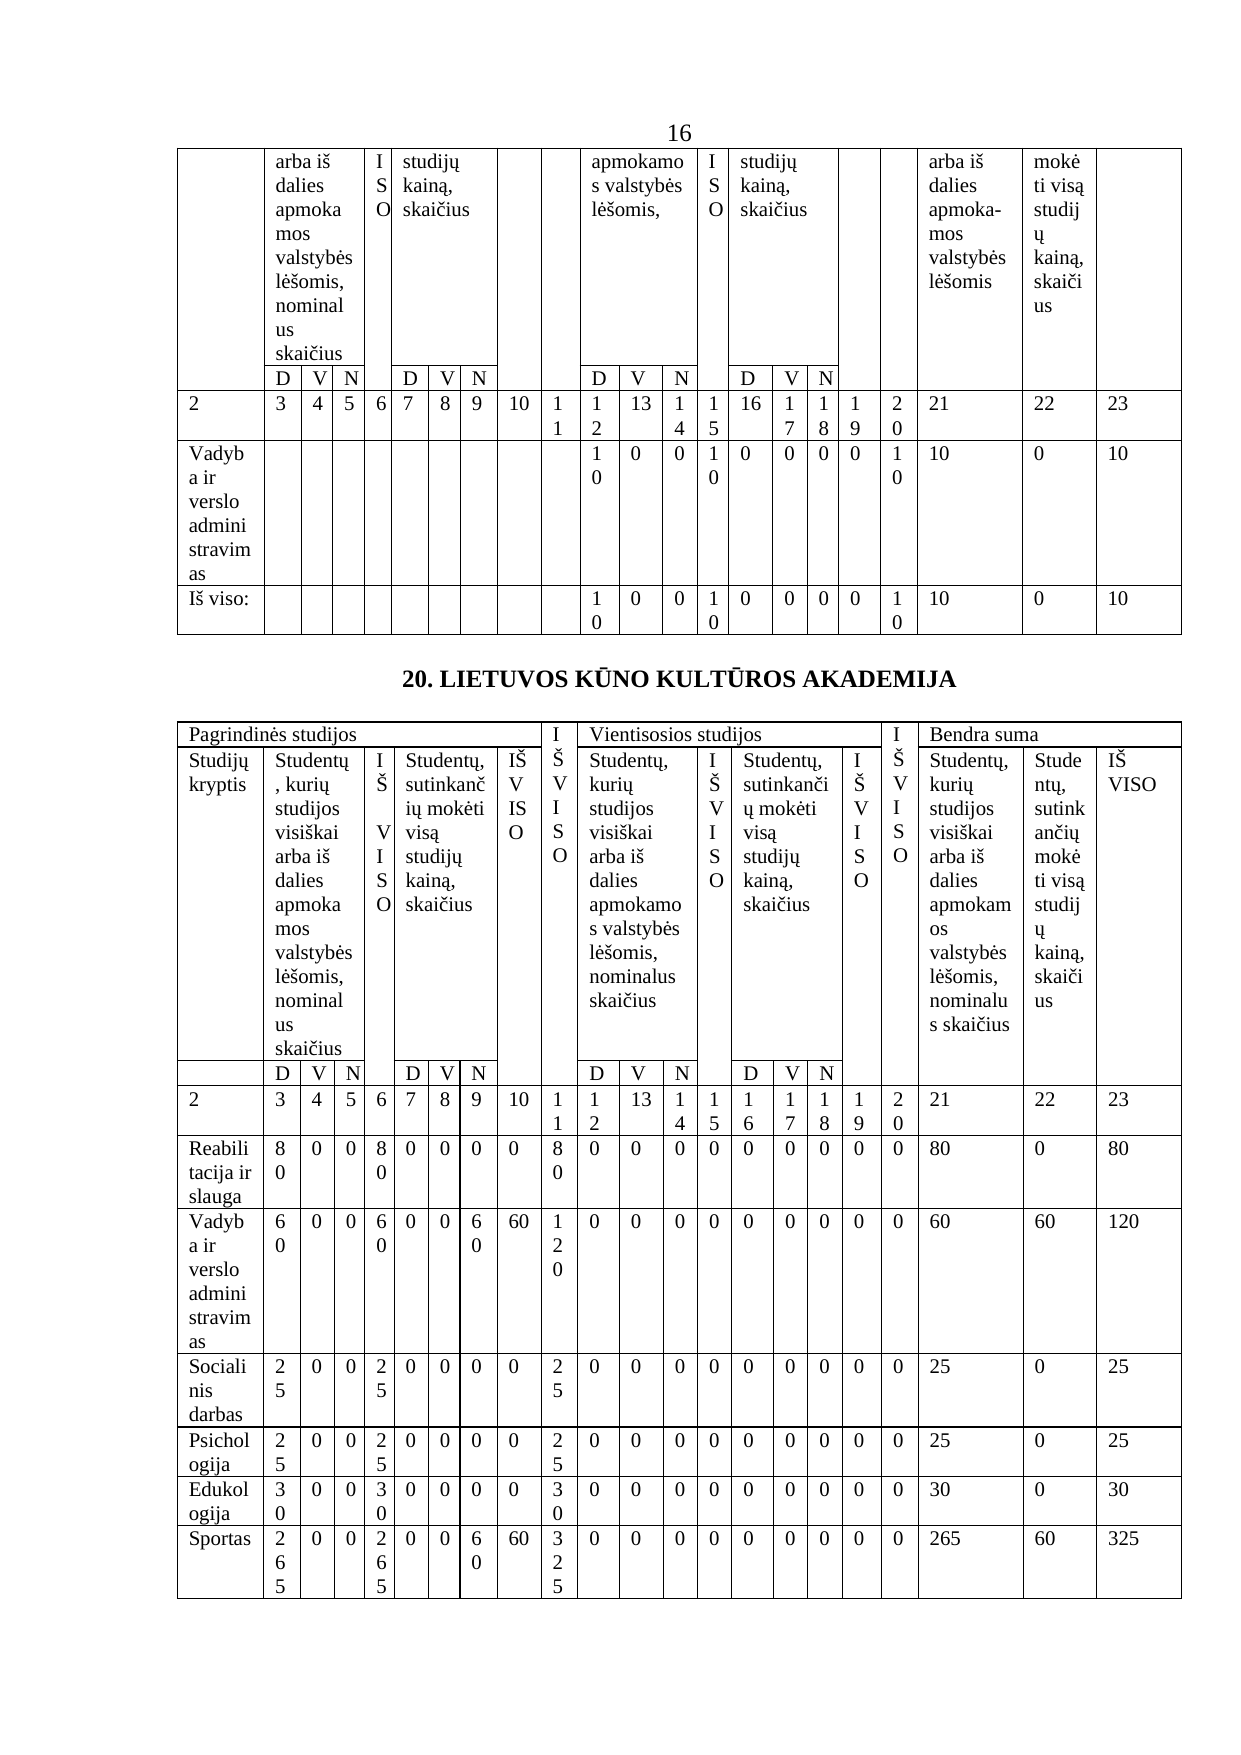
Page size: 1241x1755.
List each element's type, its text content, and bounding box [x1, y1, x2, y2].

table_cell 60 [498, 1209, 541, 1353]
table_cell 3 [264, 1086, 300, 1134]
table_cell 25 [365, 1354, 394, 1426]
table_cell 60 [1024, 1526, 1096, 1598]
table_cell 80 [542, 1136, 577, 1208]
table_cell [302, 586, 332, 634]
table_cell 30 [542, 1477, 577, 1525]
table_cell 10 [1097, 586, 1181, 634]
table_cell [302, 441, 332, 585]
table_cell 30 [264, 1477, 300, 1525]
table_cell 0 [732, 1354, 773, 1426]
table_cell Vadyba ir verslo administravimas [178, 1209, 263, 1353]
table_cell 0 [698, 1428, 731, 1476]
table_cell D [395, 1061, 428, 1085]
table_cell 15 [698, 391, 728, 439]
table_cell 25 [1097, 1428, 1181, 1476]
table_cell D [729, 366, 772, 390]
table_cell 325 [542, 1526, 577, 1598]
table_cell 0 [429, 1136, 459, 1208]
table_cell 265 [264, 1526, 300, 1598]
table_cell 11 [542, 391, 580, 439]
table_cell 13 [620, 1086, 663, 1134]
table_cell 0 [578, 1354, 619, 1426]
table_cell 0 [335, 1209, 364, 1353]
table_cell 10 [581, 586, 619, 634]
table_cell 30 [1097, 1477, 1181, 1525]
table_cell 0 [620, 1209, 663, 1353]
table_cell 0 [620, 441, 662, 585]
table_cell 0 [461, 1354, 497, 1426]
table_cell 0 [698, 1477, 731, 1525]
table_cell 0 [663, 586, 697, 634]
table_cell 0 [843, 1477, 881, 1525]
table_cell IŠ VISO [365, 748, 394, 1085]
table_cell 4 [301, 1086, 334, 1134]
table_cell V [774, 1061, 807, 1085]
table_cell 0 [732, 1477, 773, 1525]
table_cell 0 [843, 1354, 881, 1426]
table_cell Studentų, sutinkančių mokėti visą studijų kainą, skaičius [1024, 748, 1096, 1085]
table_cell [1097, 149, 1181, 390]
table_cell 0 [301, 1136, 334, 1208]
table_cell 10 [698, 441, 728, 585]
table_cell Socialinis darbas [178, 1354, 263, 1426]
table_cell 25 [919, 1428, 1023, 1476]
table_cell V [429, 366, 460, 390]
table_cell 0 [882, 1428, 918, 1476]
table_cell 0 [578, 1526, 619, 1598]
table_cell 0 [301, 1526, 334, 1598]
table_cell IŠ VISO [698, 748, 731, 1085]
table_cell [498, 149, 541, 390]
table_cell 0 [729, 586, 772, 634]
table_cell [392, 586, 428, 634]
table_cell 23 [1097, 1086, 1181, 1134]
table_cell 60 [1024, 1209, 1096, 1353]
table_cell 0 [578, 1477, 619, 1525]
table_cell 0 [808, 1428, 842, 1476]
table_cell 20 [882, 1086, 918, 1134]
table_cell 9 [461, 1086, 497, 1134]
table_cell 0 [578, 1136, 619, 1208]
table_cell 18 [808, 391, 838, 439]
table_cell [333, 586, 364, 634]
table_cell N [664, 1061, 697, 1085]
table_cell 11 [542, 1086, 577, 1134]
table_cell N [461, 366, 497, 390]
table_cell Psichologija [178, 1428, 263, 1476]
table_cell 25 [365, 1428, 394, 1476]
table_cell [365, 441, 391, 585]
table_cell 0 [774, 1526, 807, 1598]
table_cell Studentų, kurių studijos visiškai arba iš dalies apmokamos valstybės lėšomis, nominalus skaičius [578, 748, 697, 1060]
table_cell ISO [365, 149, 391, 390]
table_cell 0 [882, 1526, 918, 1598]
table_cell 0 [620, 1526, 663, 1598]
table_cell 0 [395, 1526, 428, 1598]
table_cell Edukologija [178, 1477, 263, 1525]
table_cell 0 [732, 1526, 773, 1598]
table_cell 25 [1097, 1354, 1181, 1426]
table_cell 80 [264, 1136, 300, 1208]
table_cell 0 [774, 1354, 807, 1426]
table_cell 0 [301, 1354, 334, 1426]
table_cell 0 [732, 1136, 773, 1208]
table_cell 0 [839, 441, 880, 585]
table_cell V [620, 366, 662, 390]
table_cell 0 [664, 1354, 697, 1426]
table_cell studijų kainą, skaičius [729, 149, 838, 365]
table_cell 5 [335, 1086, 364, 1134]
table_cell 25 [919, 1354, 1023, 1426]
table_cell N [808, 366, 838, 390]
table_cell 0 [620, 1428, 663, 1476]
table_cell Studijų kryptis [178, 748, 263, 1060]
table_cell D [581, 366, 619, 390]
table_cell D [265, 366, 301, 390]
table_cell 0 [1024, 1354, 1096, 1426]
table_cell [498, 441, 541, 585]
table_cell 0 [774, 1477, 807, 1525]
table_cell 20 [881, 391, 917, 439]
table_cell 0 [882, 1209, 918, 1353]
table_cell 25 [542, 1354, 577, 1426]
table_cell [392, 441, 428, 585]
table_cell 10 [498, 1086, 541, 1134]
table_cell 10 [918, 441, 1022, 585]
table_cell 4 [302, 391, 332, 439]
table_cell 0 [461, 1136, 497, 1208]
table_cell [839, 149, 880, 390]
table_cell [178, 1061, 263, 1085]
table_cell 22 [1024, 1086, 1096, 1134]
table_cell V [302, 366, 332, 390]
table_cell 18 [808, 1086, 842, 1134]
table_cell 17 [774, 1086, 807, 1134]
table_header Vientisosios studijos [578, 723, 881, 746]
table_cell 6 [365, 1086, 394, 1134]
table_cell 60 [461, 1209, 497, 1353]
table_cell 0 [1024, 1136, 1096, 1208]
table_cell 0 [774, 1209, 807, 1353]
table_cell 0 [335, 1354, 364, 1426]
table_cell 0 [774, 1428, 807, 1476]
table_cell 120 [542, 1209, 577, 1353]
table_cell 0 [732, 1209, 773, 1353]
table_cell ISO [698, 149, 728, 390]
table_cell 19 [843, 1086, 881, 1134]
table_cell N [333, 366, 364, 390]
table_cell 0 [620, 1136, 663, 1208]
table_cell 30 [365, 1477, 394, 1525]
table_cell studijų kainą, skaičius [392, 149, 497, 365]
table_cell N [663, 366, 697, 390]
table_cell 12 [578, 1086, 619, 1134]
table_cell [461, 586, 497, 634]
table_cell Studentų, sutinkančių mokėti visą studijų kainą, skaičius [732, 748, 842, 1060]
table_cell 16 [732, 1086, 773, 1134]
table_cell 10 [918, 586, 1022, 634]
table_cell V [429, 1061, 459, 1085]
table_cell 5 [333, 391, 364, 439]
table_cell 60 [461, 1526, 497, 1598]
table_cell V [620, 1061, 663, 1085]
table_cell IŠ VISO [498, 748, 541, 1085]
table_cell 10 [1097, 441, 1181, 585]
table_cell 0 [335, 1136, 364, 1208]
table_cell 0 [335, 1526, 364, 1598]
table_cell 0 [1024, 1428, 1096, 1476]
table_cell Sportas [178, 1526, 263, 1598]
table_cell 80 [1097, 1136, 1181, 1208]
table_cell 15 [698, 1086, 731, 1134]
table_cell 0 [808, 586, 838, 634]
table_cell 0 [698, 1354, 731, 1426]
table_cell 21 [919, 1086, 1023, 1134]
table_cell [265, 441, 301, 585]
table_cell 0 [843, 1428, 881, 1476]
table_cell 19 [839, 391, 880, 439]
table_cell 0 [461, 1477, 497, 1525]
table_cell [178, 149, 264, 390]
table_cell 2 [178, 391, 264, 439]
text 20. LIETUVOS KŪNO KULTŪROS AKADEMIJA [177, 664, 1181, 693]
table_cell 0 [729, 441, 772, 585]
table_cell [881, 149, 917, 390]
table_cell 0 [498, 1136, 541, 1208]
table_cell 14 [664, 1086, 697, 1134]
table_cell 10 [581, 441, 619, 585]
table_cell 0 [882, 1354, 918, 1426]
table_cell N [461, 1061, 497, 1085]
table_cell 16 [729, 391, 772, 439]
table_cell 23 [1097, 391, 1181, 439]
table_cell 2 [178, 1086, 263, 1134]
table_cell apmokamos valstybės lėšomis, [581, 149, 697, 365]
table_cell 120 [1097, 1209, 1181, 1353]
table_cell [461, 441, 497, 585]
table_cell 0 [664, 1428, 697, 1476]
table_cell [429, 586, 460, 634]
table_cell 6 [365, 391, 391, 439]
table_cell 0 [698, 1209, 731, 1353]
table_cell 25 [264, 1354, 300, 1426]
table_cell 22 [1023, 391, 1096, 439]
table_cell 0 [429, 1354, 459, 1426]
table_header Pagrindinės studijos [178, 723, 541, 746]
table_cell 21 [918, 391, 1022, 439]
table_cell 3 [265, 391, 301, 439]
table_cell 80 [365, 1136, 394, 1208]
table_cell 10 [698, 586, 728, 634]
table_cell [542, 441, 580, 585]
table_cell [365, 586, 391, 634]
table_cell 0 [698, 1136, 731, 1208]
table_cell 0 [664, 1526, 697, 1598]
table_cell Reabilitacija ir slauga [178, 1136, 263, 1208]
table_cell 0 [843, 1136, 881, 1208]
table_cell 0 [773, 441, 807, 585]
table_cell IŠ VISO [843, 748, 881, 1085]
table_cell 0 [498, 1354, 541, 1426]
table_cell 0 [664, 1209, 697, 1353]
table_cell 0 [1023, 441, 1096, 585]
table_cell D [578, 1061, 619, 1085]
table_cell 0 [843, 1209, 881, 1353]
table_cell 0 [808, 1136, 842, 1208]
table_header IŠ VISO [542, 723, 577, 1085]
table_cell 0 [429, 1428, 459, 1476]
table_cell arba iš dalies apmokamos valstybės lėšomis, nominalus skaičius [265, 149, 364, 365]
table_cell 0 [808, 441, 838, 585]
table_cell 0 [773, 586, 807, 634]
table_cell Studentų, kurių studijos visiškai arba iš dalies apmokamos valstybės lėšomis, nominalus skaičius [264, 748, 364, 1060]
table_cell 0 [620, 1477, 663, 1525]
table_cell 0 [429, 1477, 459, 1525]
table_cell 0 [578, 1209, 619, 1353]
table_cell 60 [365, 1209, 394, 1353]
table_cell 25 [264, 1428, 300, 1476]
table_cell 0 [843, 1526, 881, 1598]
table_cell N [808, 1061, 842, 1085]
table_cell 0 [882, 1136, 918, 1208]
table_cell 0 [395, 1209, 428, 1353]
table_cell 0 [395, 1477, 428, 1525]
table_cell D [264, 1061, 300, 1085]
table_cell 0 [808, 1477, 842, 1525]
table_cell V [773, 366, 807, 390]
table_cell 17 [773, 391, 807, 439]
table_cell 0 [578, 1428, 619, 1476]
table_cell 0 [664, 1477, 697, 1525]
table_cell N [335, 1061, 364, 1085]
table_cell [429, 441, 460, 585]
table_cell 7 [395, 1086, 428, 1134]
table_cell 60 [919, 1209, 1023, 1353]
table_cell 0 [429, 1209, 459, 1353]
table_cell 0 [301, 1477, 334, 1525]
table_cell 0 [429, 1526, 459, 1598]
table_cell 0 [498, 1428, 541, 1476]
table_cell 8 [429, 391, 460, 439]
table_cell 14 [663, 391, 697, 439]
table_cell 0 [808, 1354, 842, 1426]
table_cell 0 [698, 1526, 731, 1598]
table_cell 0 [498, 1477, 541, 1525]
table_cell Vadyba ir verslo administravimas [178, 441, 264, 585]
table_cell 265 [919, 1526, 1023, 1598]
table_cell D [392, 366, 428, 390]
table_cell 0 [1023, 586, 1096, 634]
table_cell Iš viso: [178, 586, 264, 634]
table_cell 10 [881, 586, 917, 634]
table_cell 0 [335, 1428, 364, 1476]
table_cell 0 [663, 441, 697, 585]
table_cell Studentų, sutinkančių mokėti visą studijų kainą, skaičius [395, 748, 497, 1060]
table_cell mokėti visą studijų kainą, skaičius [1023, 149, 1096, 390]
table_cell D [732, 1061, 773, 1085]
table_cell 0 [395, 1428, 428, 1476]
table_header Bendra suma [919, 723, 1181, 746]
table_cell 9 [461, 391, 497, 439]
table_cell 60 [498, 1526, 541, 1598]
table_cell 0 [620, 1354, 663, 1426]
table_cell [333, 441, 364, 585]
table_cell 0 [808, 1526, 842, 1598]
table_cell 325 [1097, 1526, 1181, 1598]
table_cell [265, 586, 301, 634]
table_cell 0 [1024, 1477, 1096, 1525]
table_cell [542, 149, 580, 390]
table_cell 0 [395, 1354, 428, 1426]
table_cell [542, 586, 580, 634]
table_cell 13 [620, 391, 662, 439]
table_cell 0 [882, 1477, 918, 1525]
table_cell 60 [264, 1209, 300, 1353]
table_cell [498, 586, 541, 634]
table_cell Studentų, kurių studijos visiškai arba iš dalies apmokamos valstybės lėšomis, nominalus skaičius [919, 748, 1023, 1085]
table_cell 0 [808, 1209, 842, 1353]
table_cell 0 [664, 1136, 697, 1208]
table_cell 25 [542, 1428, 577, 1476]
table_cell 0 [461, 1428, 497, 1476]
table_cell 7 [392, 391, 428, 439]
table_cell 265 [365, 1526, 394, 1598]
table_cell 0 [620, 586, 662, 634]
table_cell IŠ VISO [1097, 748, 1181, 1085]
table_header IŠ VISO [882, 723, 918, 1085]
table_cell 30 [919, 1477, 1023, 1525]
table_cell 0 [839, 586, 880, 634]
table_cell 0 [335, 1477, 364, 1525]
table_cell 10 [881, 441, 917, 585]
table_cell arba iš dalies apmoka- mos valstybės lėšomis [918, 149, 1022, 390]
table_cell 80 [919, 1136, 1023, 1208]
table_cell 0 [301, 1209, 334, 1353]
table_cell 12 [581, 391, 619, 439]
table_cell 10 [498, 391, 541, 439]
table_cell 0 [395, 1136, 428, 1208]
table_cell 0 [774, 1136, 807, 1208]
table_cell V [301, 1061, 334, 1085]
table_cell 8 [429, 1086, 459, 1134]
table_cell 0 [732, 1428, 773, 1476]
table_cell 0 [301, 1428, 334, 1476]
